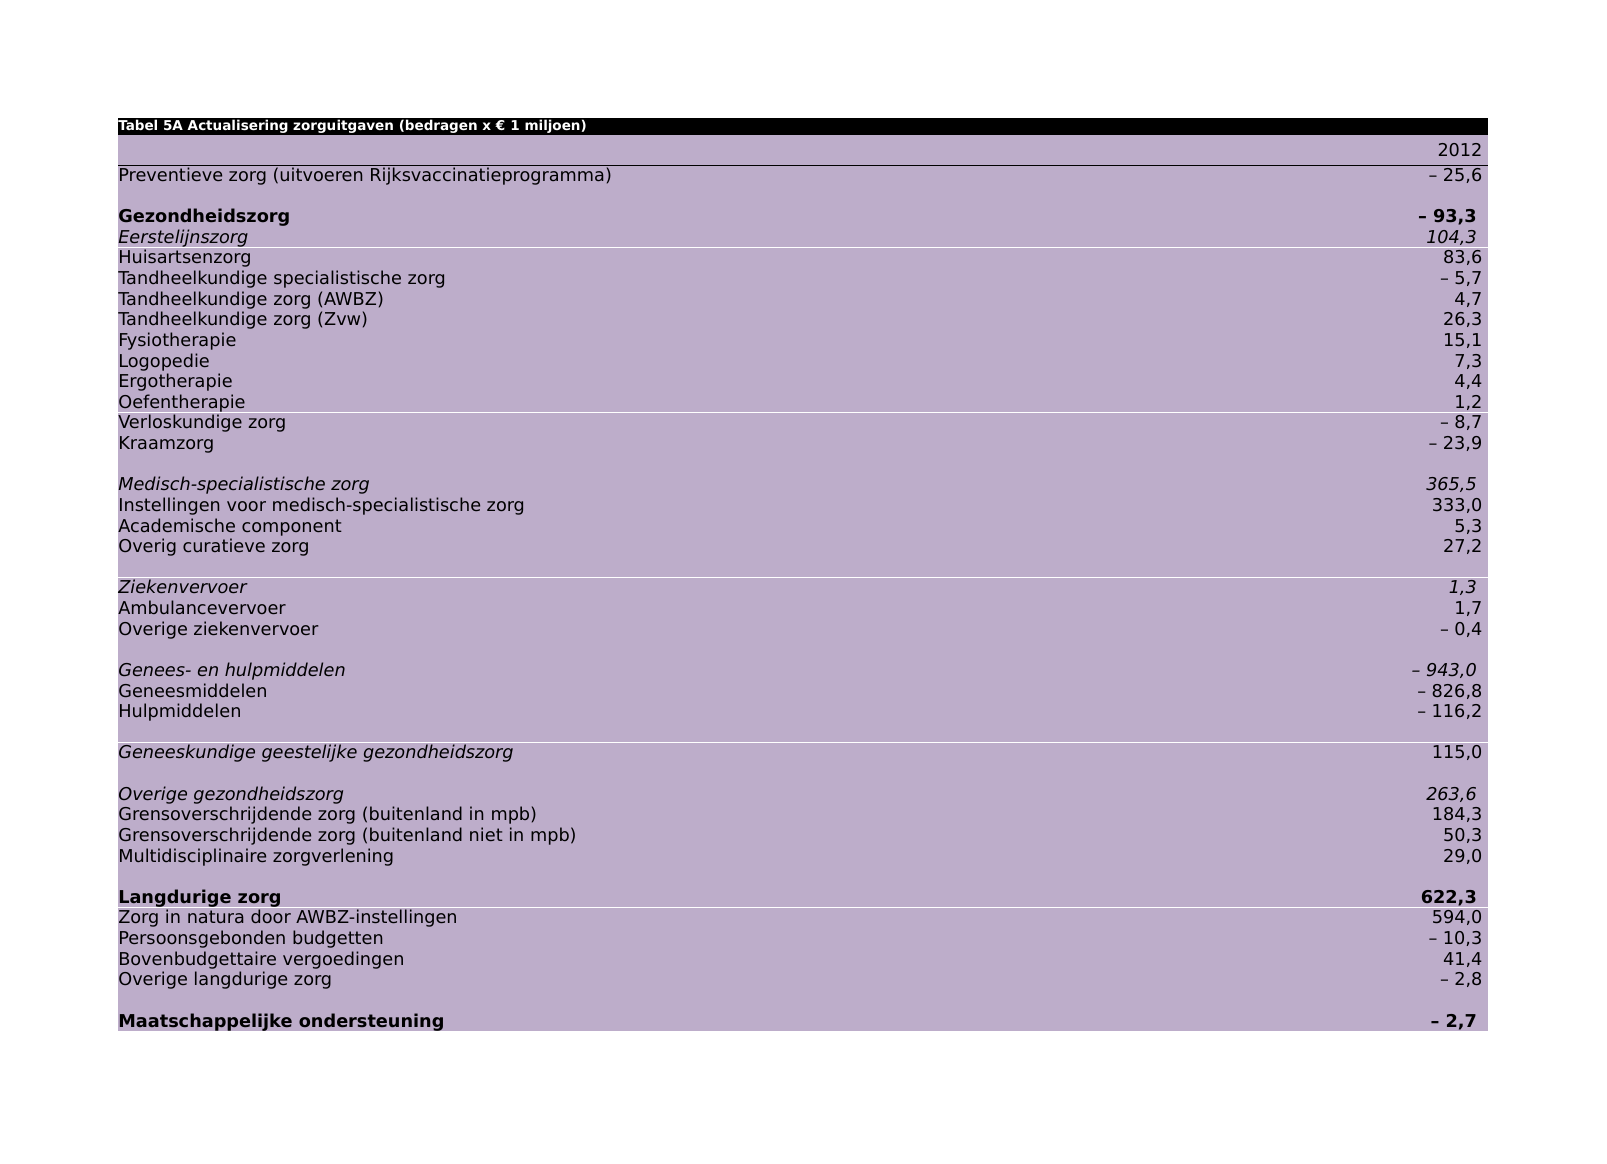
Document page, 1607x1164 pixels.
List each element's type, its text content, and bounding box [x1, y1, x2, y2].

table_cell [118, 186, 1214, 206]
table_cell 333,0 [1214, 495, 1488, 516]
table_cell Oefentherapie [118, 392, 1214, 412]
table_cell 2012 [1214, 135, 1488, 165]
table_cell Verloskundige zorg [118, 413, 1214, 433]
table_cell Eerstelijnszorg [118, 227, 1214, 247]
table_cell [118, 557, 1214, 577]
table_cell 50,3 [1214, 825, 1488, 846]
table_cell [118, 454, 1214, 474]
table_cell [118, 722, 1214, 742]
table_cell Overige ziekenvervoer [118, 619, 1214, 639]
table_cell Ambulancevervoer [118, 598, 1214, 619]
table_cell Overige gezondheidszorg [118, 784, 1214, 804]
table_header Tabel 5A Actualisering zorguitgaven (bedragen x € 1 miljoen) [118, 118, 1488, 134]
table_cell 41,4 [1214, 949, 1488, 969]
table_cell [1214, 866, 1488, 887]
table_cell [1214, 557, 1488, 577]
table_cell Grensoverschrijdende zorg (buitenland in mpb) [118, 804, 1214, 825]
table_cell [118, 135, 1214, 165]
table_cell 27,2 [1214, 536, 1488, 557]
table_cell Preventieve zorg (uitvoeren Rijksvaccinatieprogramma) [118, 166, 1214, 186]
table_cell 104,3 [1214, 227, 1488, 247]
table_cell 115,0 [1214, 743, 1488, 763]
table_cell 4,7 [1214, 289, 1488, 309]
table_cell Geneesmiddelen [118, 681, 1214, 701]
table_cell [118, 639, 1214, 660]
table_cell [118, 763, 1214, 784]
table_cell – 943,0 [1214, 660, 1488, 681]
table_cell Overig curatieve zorg [118, 536, 1214, 557]
table_cell 26,3 [1214, 309, 1488, 330]
table_cell 5,3 [1214, 516, 1488, 536]
table_cell – 826,8 [1214, 681, 1488, 701]
table_cell Multidisciplinaire zorgverlening [118, 846, 1214, 866]
table_cell 15,1 [1214, 330, 1488, 351]
table_cell 184,3 [1214, 804, 1488, 825]
table_cell Tandheelkundige specialistische zorg [118, 268, 1214, 289]
table_cell Overige langdurige zorg [118, 969, 1214, 990]
table_cell Ziekenvervoer [118, 578, 1214, 598]
table_cell Kraamzorg [118, 433, 1214, 454]
table_cell Instellingen voor medisch-specialistische zorg [118, 495, 1214, 516]
table_cell – 8,7 [1214, 413, 1488, 433]
table_cell – 0,4 [1214, 619, 1488, 639]
table_cell – 116,2 [1214, 701, 1488, 722]
table_cell Bovenbudgettaire vergoedingen [118, 949, 1214, 969]
table_cell Hulpmiddelen [118, 701, 1214, 722]
table_cell – 10,3 [1214, 928, 1488, 949]
table_cell [1214, 990, 1488, 1011]
table_cell Persoonsgebonden budgetten [118, 928, 1214, 949]
table_cell [1214, 454, 1488, 474]
table_cell Ergotherapie [118, 371, 1214, 392]
table_cell [1214, 763, 1488, 784]
table_cell Huisartsenzorg [118, 248, 1214, 268]
table_cell Grensoverschrijdende zorg (buitenland niet in mpb) [118, 825, 1214, 846]
table_cell Tandheelkundige zorg (Zvw) [118, 309, 1214, 330]
table_cell – 2,7 [1214, 1011, 1488, 1031]
table_cell [1214, 186, 1488, 206]
table_cell Tandheelkundige zorg (AWBZ) [118, 289, 1214, 309]
table_cell Zorg in natura door AWBZ-instellingen [118, 908, 1214, 928]
table_cell Medisch-specialistische zorg [118, 474, 1214, 495]
table_cell [118, 866, 1214, 887]
table_cell 4,4 [1214, 371, 1488, 392]
table_cell 29,0 [1214, 846, 1488, 866]
table_cell [1214, 639, 1488, 660]
table_cell – 93,3 [1214, 206, 1488, 227]
table_cell Langdurige zorg [118, 887, 1214, 907]
table_cell 263,6 [1214, 784, 1488, 804]
table_cell Gezondheidszorg [118, 206, 1214, 227]
table_cell [1214, 722, 1488, 742]
table_cell Academische component [118, 516, 1214, 536]
table_cell [118, 990, 1214, 1011]
table_cell 1,2 [1214, 392, 1488, 412]
table_cell – 2,8 [1214, 969, 1488, 990]
table_cell – 5,7 [1214, 268, 1488, 289]
table_cell 365,5 [1214, 474, 1488, 495]
table_cell 83,6 [1214, 248, 1488, 268]
table_cell 7,3 [1214, 351, 1488, 371]
table_cell – 25,6 [1214, 166, 1488, 186]
table_cell Geneeskundige geestelijke gezondheidszorg [118, 743, 1214, 763]
table_cell Logopedie [118, 351, 1214, 371]
table_cell Genees- en hulpmiddelen [118, 660, 1214, 681]
table_cell Maatschappelijke ondersteuning [118, 1011, 1214, 1031]
table_cell Fysiotherapie [118, 330, 1214, 351]
table_cell 1,3 [1214, 578, 1488, 598]
table_cell 1,7 [1214, 598, 1488, 619]
table_cell 594,0 [1214, 908, 1488, 928]
table_cell 622,3 [1214, 887, 1488, 907]
table_cell – 23,9 [1214, 433, 1488, 454]
